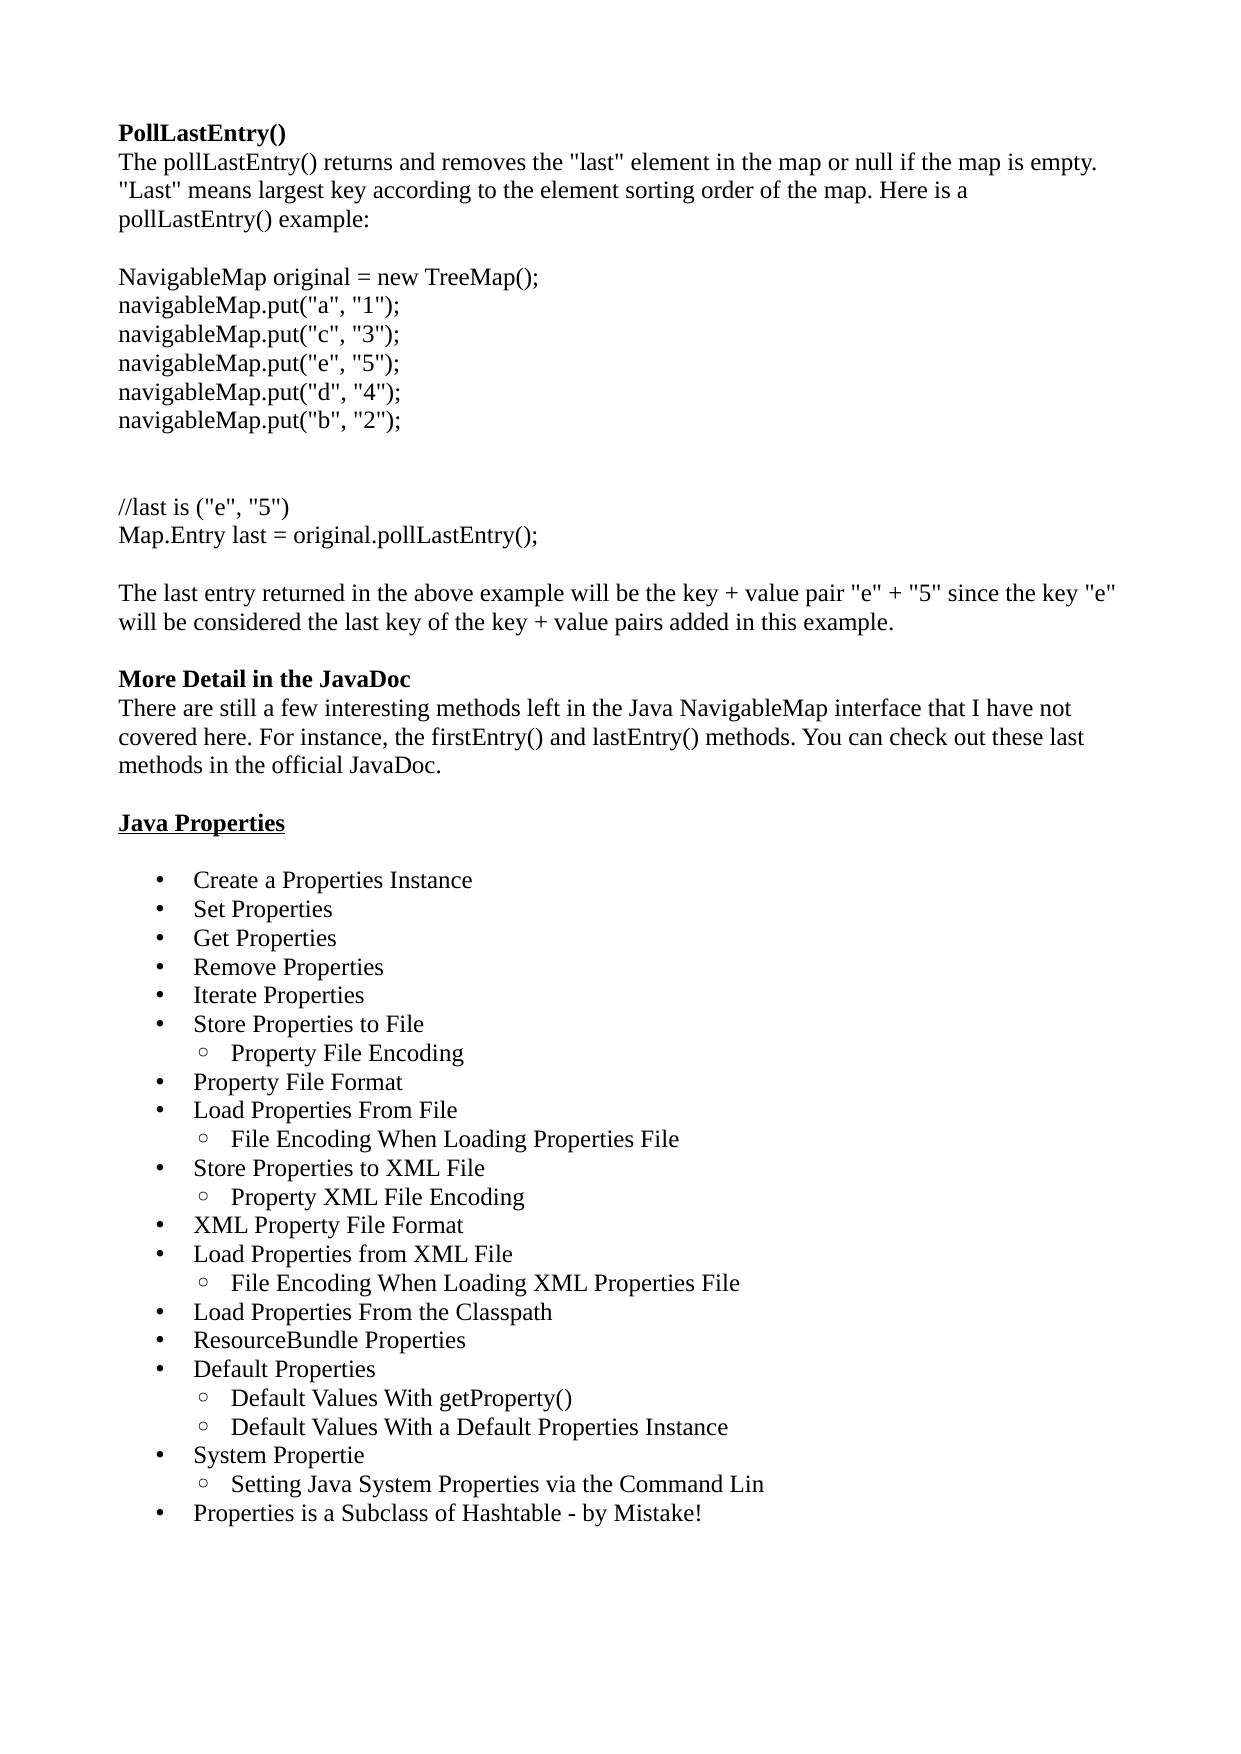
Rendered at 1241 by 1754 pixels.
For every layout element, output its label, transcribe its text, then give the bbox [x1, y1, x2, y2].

list Create a Properties Instance [156, 866, 1122, 894]
list Default Values With a Default Properties Instance [193, 1412, 1122, 1441]
text The last entry returned in the above example will be the key + value pair "e" + "5" since the key "e" will be considered the last key of the key + value pairs added in this example. [118, 578, 1122, 636]
list Store Properties to XML File [156, 1153, 1122, 1182]
text navigableMap.put("d", "4"); [118, 377, 1122, 406]
list Store Properties to File [156, 1009, 1122, 1038]
text The pollLastEntry() returns and removes the "last" element in the map or null if the map is empty. "Last" means largest key according to the element sorting order of the map. Here is a pollLastEntry() example: [118, 147, 1122, 233]
text Map.Entry last = original.pollLastEntry(); [118, 521, 1122, 549]
list Property File Encoding [193, 1038, 1122, 1067]
list Remove Properties [156, 952, 1122, 981]
text navigableMap.put("c", "3"); [118, 319, 1122, 348]
text navigableMap.put("a", "1"); [118, 291, 1122, 319]
list File Encoding When Loading Properties File [193, 1124, 1122, 1153]
list XML Property File Format [156, 1211, 1122, 1239]
text There are still a few interesting methods left in the Java NavigableMap interface that I have not covered here. For instance, the firstEntry() and lastEntry() methods. You can check out these last methods in the official JavaDoc. [118, 693, 1122, 779]
list File Encoding When Loading XML Properties File [193, 1268, 1122, 1297]
list Set Properties [156, 894, 1122, 923]
list Load Properties From File [156, 1096, 1122, 1124]
text navigableMap.put("e", "5"); [118, 348, 1122, 377]
text navigableMap.put("b", "2"); [118, 406, 1122, 434]
list ResourceBundle Properties [156, 1326, 1122, 1354]
list Load Properties from XML File [156, 1239, 1122, 1268]
list Iterate Properties [156, 981, 1122, 1009]
text More Detail in the JavaDoc [118, 664, 1122, 693]
list Property File Format [156, 1067, 1122, 1096]
list Get Properties [156, 923, 1122, 952]
list System Propertie [156, 1441, 1122, 1469]
text NavigableMap original = new TreeMap(); [118, 262, 1122, 291]
list Setting Java System Properties via the Command Lin [193, 1469, 1122, 1498]
text Java Properties [118, 808, 1122, 837]
list Properties is a Subclass of Hashtable - by Mistake! [156, 1498, 1122, 1527]
list Default Properties [156, 1354, 1122, 1383]
list Property XML File Encoding [193, 1182, 1122, 1211]
list Load Properties From the Classpath [156, 1297, 1122, 1326]
list Default Values With getProperty() [193, 1383, 1122, 1412]
text //last is ("e", "5") [118, 492, 1122, 521]
text PollLastEntry() [118, 118, 1122, 147]
